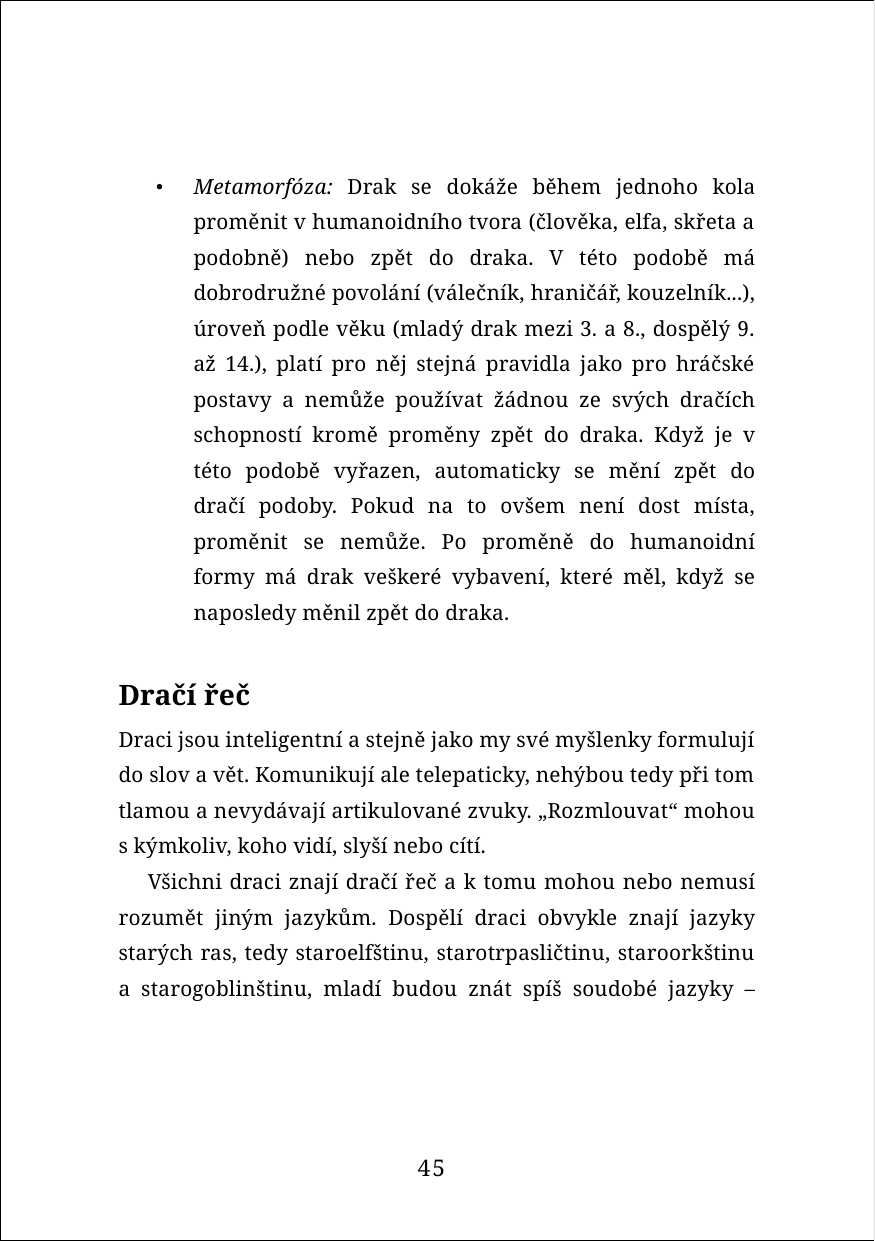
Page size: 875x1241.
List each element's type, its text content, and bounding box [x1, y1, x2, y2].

list Metamorfóza: Drak se dokáže během jednoho kola proměnit v humanoidního tvora (člověka, elfa, skřeta a podobně) nebo zpět do draka. V této podobě má dobrodružné povolání (válečník, hraničář, kouzelník...), úroveň podle věku (mladý drak mezi 3. a 8., dospělý 9. až 14.), platí pro něj stejná pravidla jako pro hráčské postavy a nemůže používat žádnou ze svých dračích schopností kromě proměny zpět do draka. Když je v této podobě vyřazen, automaticky se mění zpět do dračí podoby. Pokud na to ovšem není dost místa, proměnit se nemůže. Po proměně do humanoidní formy má drak veškeré vybavení, které měl, když se naposledy měnil zpět do draka. [156, 172, 756, 626]
text Draci jsou inteligentní a stejně jako my své myšlenky formulují do slov a vět. Komunikují ale telepaticky, nehýbou tedy při tom tlamou a nevydávají artikulované zvuky. „Rozmlouvat“ mohou s kýmkoliv, koho vidí, slyší nebo cítí. Všichni draci znají dračí řeč a k tomu mohou nebo nemusí rozumět jiným jazykům. Dospělí draci obvykle znají jazyky starých ras, tedy staroelfštinu, starotrpasličtinu, staroorkštinu a starogoblinštinu, mladí budou znát spíš soudobé jazyky – [118, 725, 756, 1002]
subtitle Dračí řeč [118, 675, 756, 713]
